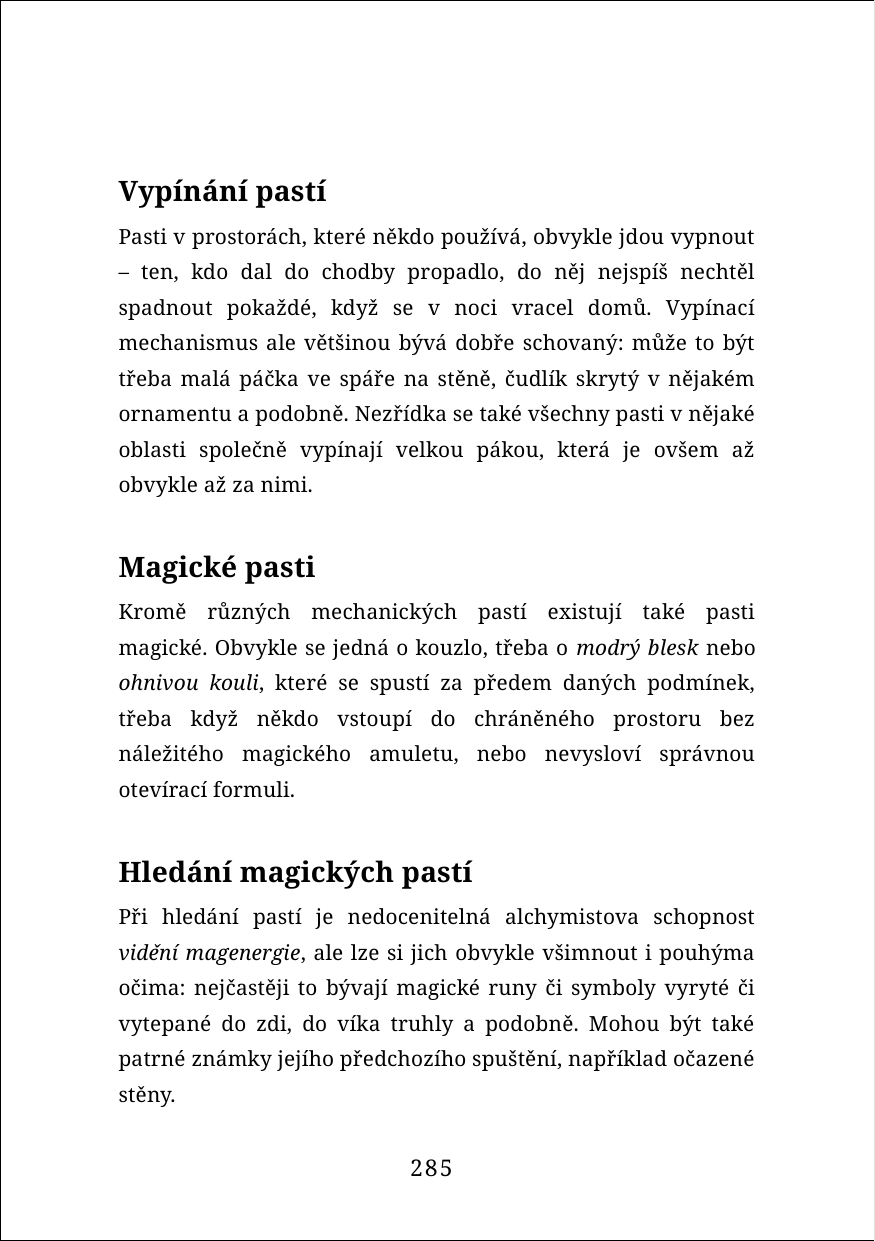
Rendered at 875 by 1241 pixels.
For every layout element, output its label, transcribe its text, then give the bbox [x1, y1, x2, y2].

subtitle Vypínání pastí [118, 172, 756, 210]
subtitle Magické pasti [118, 547, 756, 586]
text Pasti v prostorách, které někdo používá, obvykle jdou vypnout – ten, kdo dal do chodby propadlo, do něj nejspíš nechtěl spadnout pokaždé, když se v noci vracel domů. Vypínací mechanismus ale většinou bývá dobře schovaný: může to být třeba malá páčka ve spáře na stěně, čudlík skrytý v nějakém ornamentu a podobně. Nezřídka se také všechny pasti v nějaké oblasti společně vypínají velkou pákou, která je ovšem až obvykle až za nimi. [118, 222, 756, 499]
text Kromě různých mechanických pastí existují také pasti magické. Obvykle se jedná o kouzlo, třeba o modrý blesk nebo ohnivou kouli, které se spustí za předem daných podmínek, třeba když někdo vstoupí do chráněného prostoru bez náležitého magického amuletu, nebo nevysloví správnou otevírací formuli. [118, 597, 756, 803]
text Při hledání pastí je nedocenitelná alchymistova schopnost vidění magenergie, ale lze si jich obvykle všimnout i pouhýma očima: nejčastěji to bývají magické runy či symboly vyryté či vytepané do zdi, do víka truhly a podobně. Mohou být také patrné známky jejího předchozího spuštění, například očazené stěny. [118, 902, 756, 1108]
subtitle Hledání magických pastí [118, 852, 756, 890]
